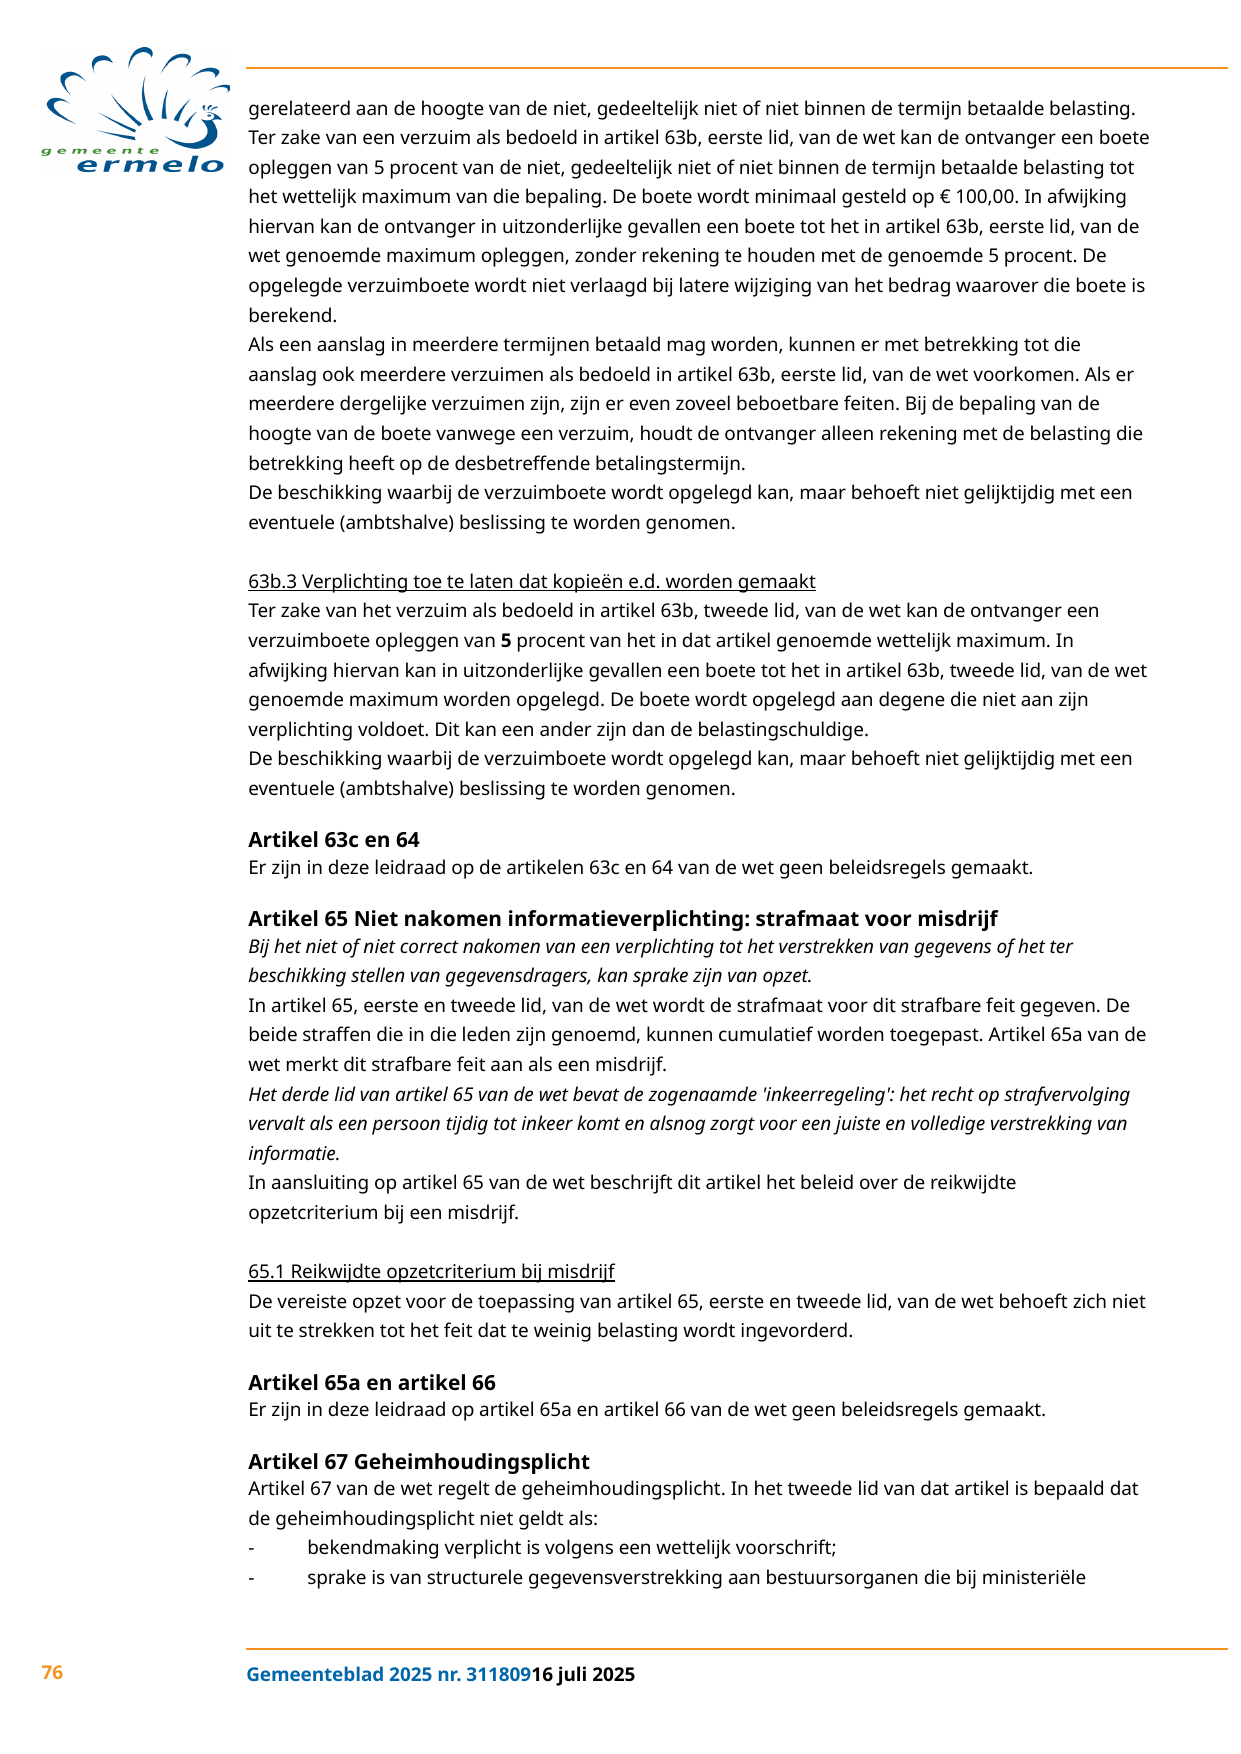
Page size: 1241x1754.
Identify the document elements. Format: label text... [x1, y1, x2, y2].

text Ter zake van een verzuim als bedoeld in artikel 63b, eerste lid, van de wet kan de ontvanger een boete opleggen van 5 procent van de niet, gedeeltelijk niet of niet binnen de termijn betaalde belasting tot het wettelijk maximum van die bepaling. De boete wordt minimaal gesteld op € 100,00. In afwijking hiervan kan de ontvanger in uitzonderlijke gevallen een boete tot het in artikel 63b, eerste lid, van de wet genoemde maximum opleggen, zonder rekening te houden met de genoemde 5 procent. De opgelegde verzuimboete wordt niet verlaagd bij latere wijziging van het bedrag waarover die boete is berekend. [248, 124, 1152, 328]
text Er zijn in deze leidraad op artikel 65a en artikel 66 van de wet geen beleidsregels gemaakt. [248, 1396, 1152, 1422]
text Artikel 65a en artikel 66 [248, 1368, 1152, 1396]
text In aansluiting op artikel 65 van de wet beschrijft dit artikel het beleid over de reikwijdte opzetcriterium bij een misdrijf. [248, 1169, 1152, 1225]
text Bij het niet of niet correct nakomen van een verplichting tot het verstrekken van gegevens of het ter beschikking stellen van gegevensdragers, kan sprake zijn van opzet. [248, 933, 1152, 988]
text Artikel 67 van de wet regelt de geheimhoudingsplicht. In het tweede lid van dat artikel is bepaald dat de geheimhoudingsplicht niet geldt als: [248, 1475, 1152, 1531]
text De beschikking waarbij de verzuimboete wordt opgelegd kan, maar behoeft niet gelijktijdig met een eventuele (ambtshalve) beslissing te worden genomen. [248, 746, 1152, 801]
text Er zijn in deze leidraad op de artikelen 63c en 64 van de wet geen beleidsregels gemaakt. [248, 854, 1152, 880]
picture [41, 47, 231, 172]
list sprake is van structurele gegevensverstrekking aan bestuursorganen die bij ministeriële [248, 1564, 1152, 1590]
text In artikel 65, eerste en tweede lid, van de wet wordt de strafmaat voor dit strafbare feit gegeven. De beide straffen die in die leden zijn genoemd, kunnen cumulatief worden toegepast. Artikel 65a van de wet merkt dit strafbare feit aan als een misdrijf. [248, 992, 1152, 1077]
text 65.1 Reikwijdte opzetcriterium bij misdrijf [248, 1258, 1152, 1284]
text Artikel 67 Geheimhoudingsplicht [248, 1447, 1152, 1475]
text Als een aanslag in meerdere termijnen betaald mag worden, kunnen er met betrekking tot die aanslag ook meerdere verzuimen als bedoeld in artikel 63b, eerste lid, van de wet voorkomen. Als er meerdere dergelijke verzuimen zijn, zijn er even zoveel beboetbare feiten. Bij de bepaling van de hoogte van de boete vanwege een verzuim, houdt de ontvanger alleen rekening met de belasting die betrekking heeft op de desbetreffende betalingstermijn. [248, 331, 1152, 476]
text 63b.3 Verplichting toe te laten dat kopieën e.d. worden gemaakt [248, 568, 1152, 594]
text gerelateerd aan de hoogte van de niet, gedeeltelijk niet of niet binnen de termijn betaalde belasting. [248, 95, 1152, 121]
text Het derde lid van artikel 65 van de wet bevat de zogenaamde 'inkeerregeling': het recht op strafvervolging vervalt als een persoon tijdig tot inkeer komt en alsnog zorgt voor een juiste en volledige verstrekking van informatie. [248, 1081, 1152, 1166]
text De beschikking waarbij de verzuimboete wordt opgelegd kan, maar behoeft niet gelijktijdig met een eventuele (ambtshalve) beslissing te worden genomen. [248, 479, 1152, 535]
text Artikel 63c en 64 [248, 826, 1152, 854]
list bekendmaking verplicht is volgens een wettelijk voorschrift; [248, 1534, 1152, 1560]
text Ter zake van het verzuim als bedoeld in artikel 63b, tweede lid, van de wet kan de ontvanger een verzuimboete opleggen van 5 procent van het in dat artikel genoemde wettelijk maximum. In afwijking hiervan kan in uitzonderlijke gevallen een boete tot het in artikel 63b, tweede lid, van de wet genoemde maximum worden opgelegd. De boete wordt opgelegd aan degene die niet aan zijn verplichting voldoet. Dit kan een ander zijn dan de belastingschuldige. [248, 598, 1152, 742]
text Artikel 65 Niet nakomen informatieverplichting: strafmaat voor misdrijf [248, 904, 1152, 933]
text De vereiste opzet voor de toepassing van artikel 65, eerste en tweede lid, van de wet behoeft zich niet uit te strekken tot het feit dat te weinig belasting wordt ingevorderd. [248, 1288, 1152, 1343]
